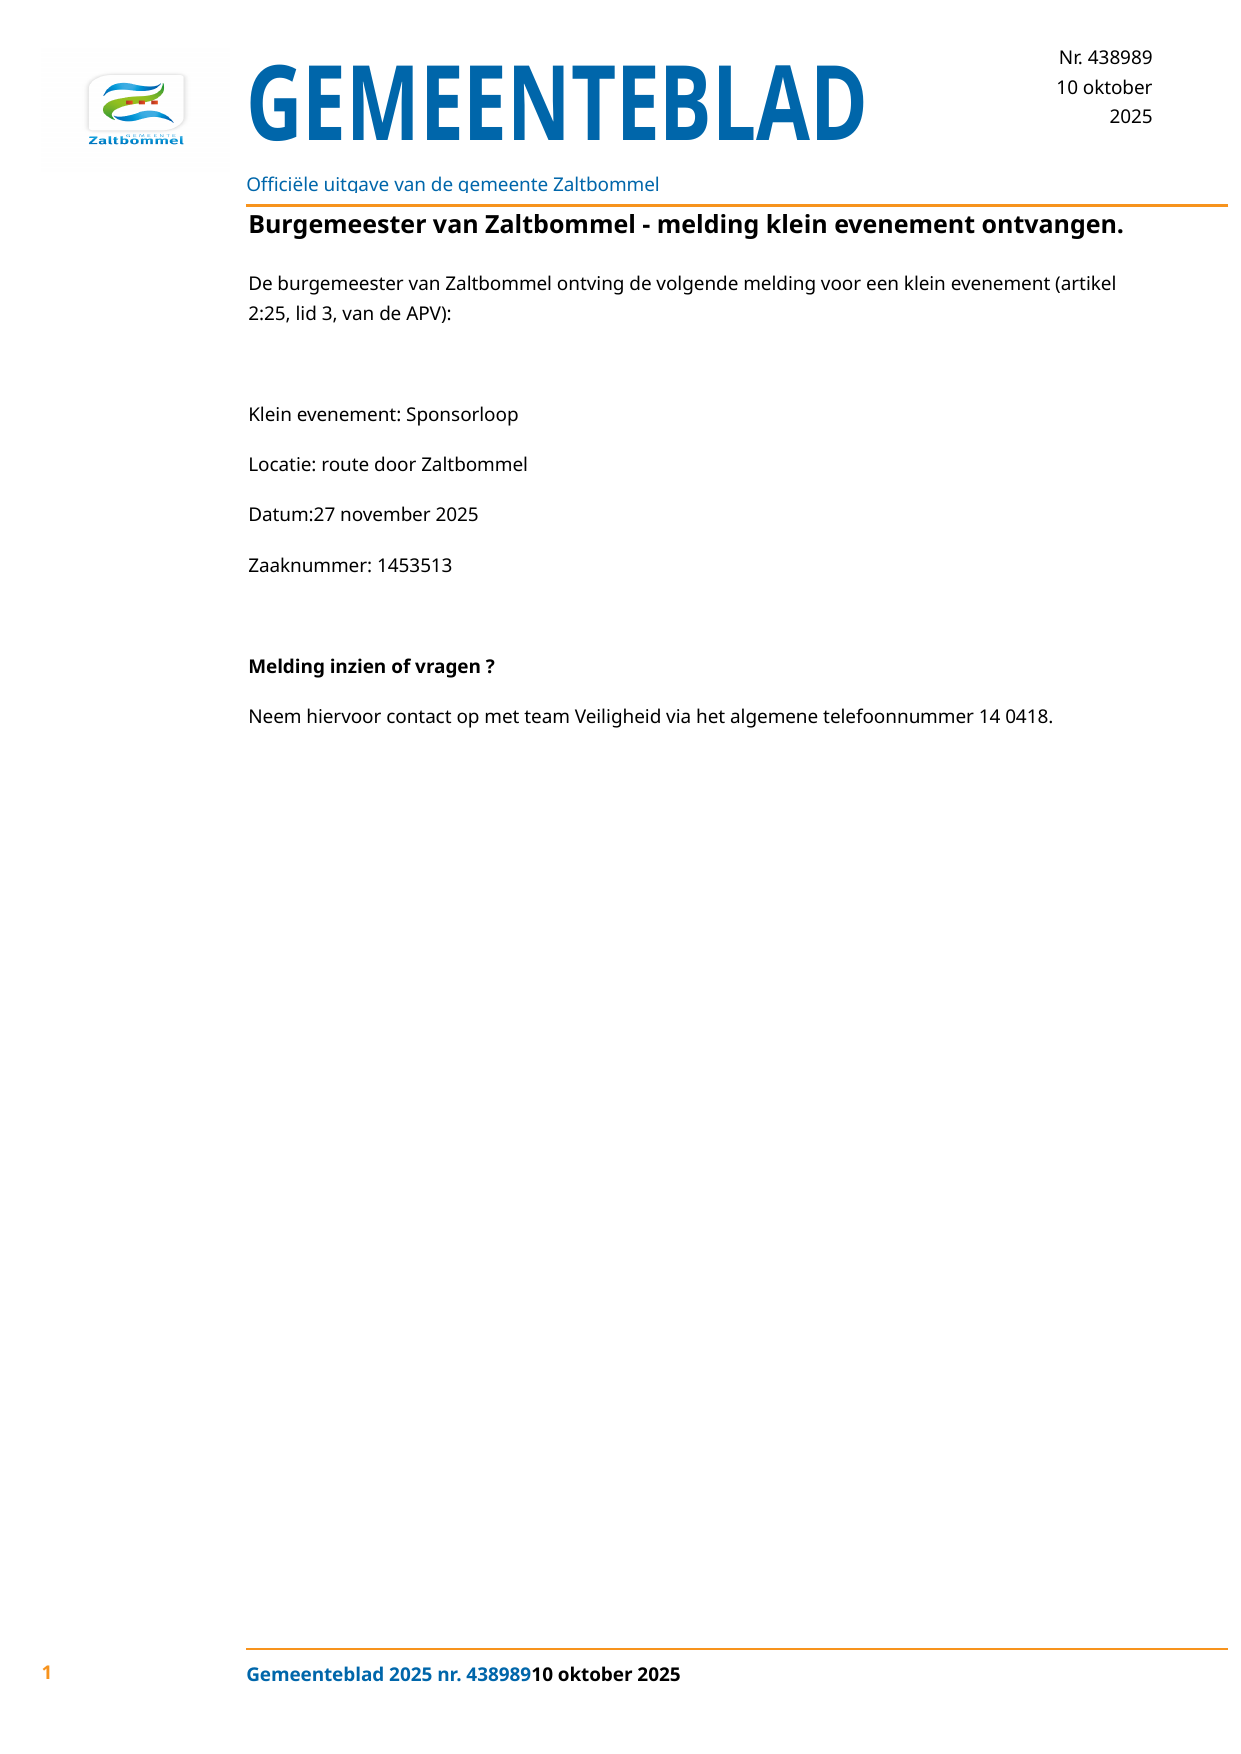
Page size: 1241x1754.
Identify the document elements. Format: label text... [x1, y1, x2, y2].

text De burgemeester van Zaltbommel ontving de volgende melding voor een klein evenement (artikel 2:25, lid 3, van de APV): [248, 270, 1152, 326]
text Locatie: route door Zaltbommel [248, 451, 1152, 477]
text Melding inzien of vragen ? [248, 653, 1152, 678]
text Klein evenement: Sponsorloop [248, 401, 1152, 426]
text Zaaknummer: 1453513 [248, 552, 1152, 578]
text Datum:27 november 2025 [248, 502, 1152, 527]
text Neem hiervoor contact op met team Veiligheid via het algemene telefoonnummer 14 0418. [248, 703, 1152, 729]
picture [41, 47, 231, 172]
text Burgemeester van Zaltbommel - melding klein evenement ontvangen. [248, 207, 1152, 241]
